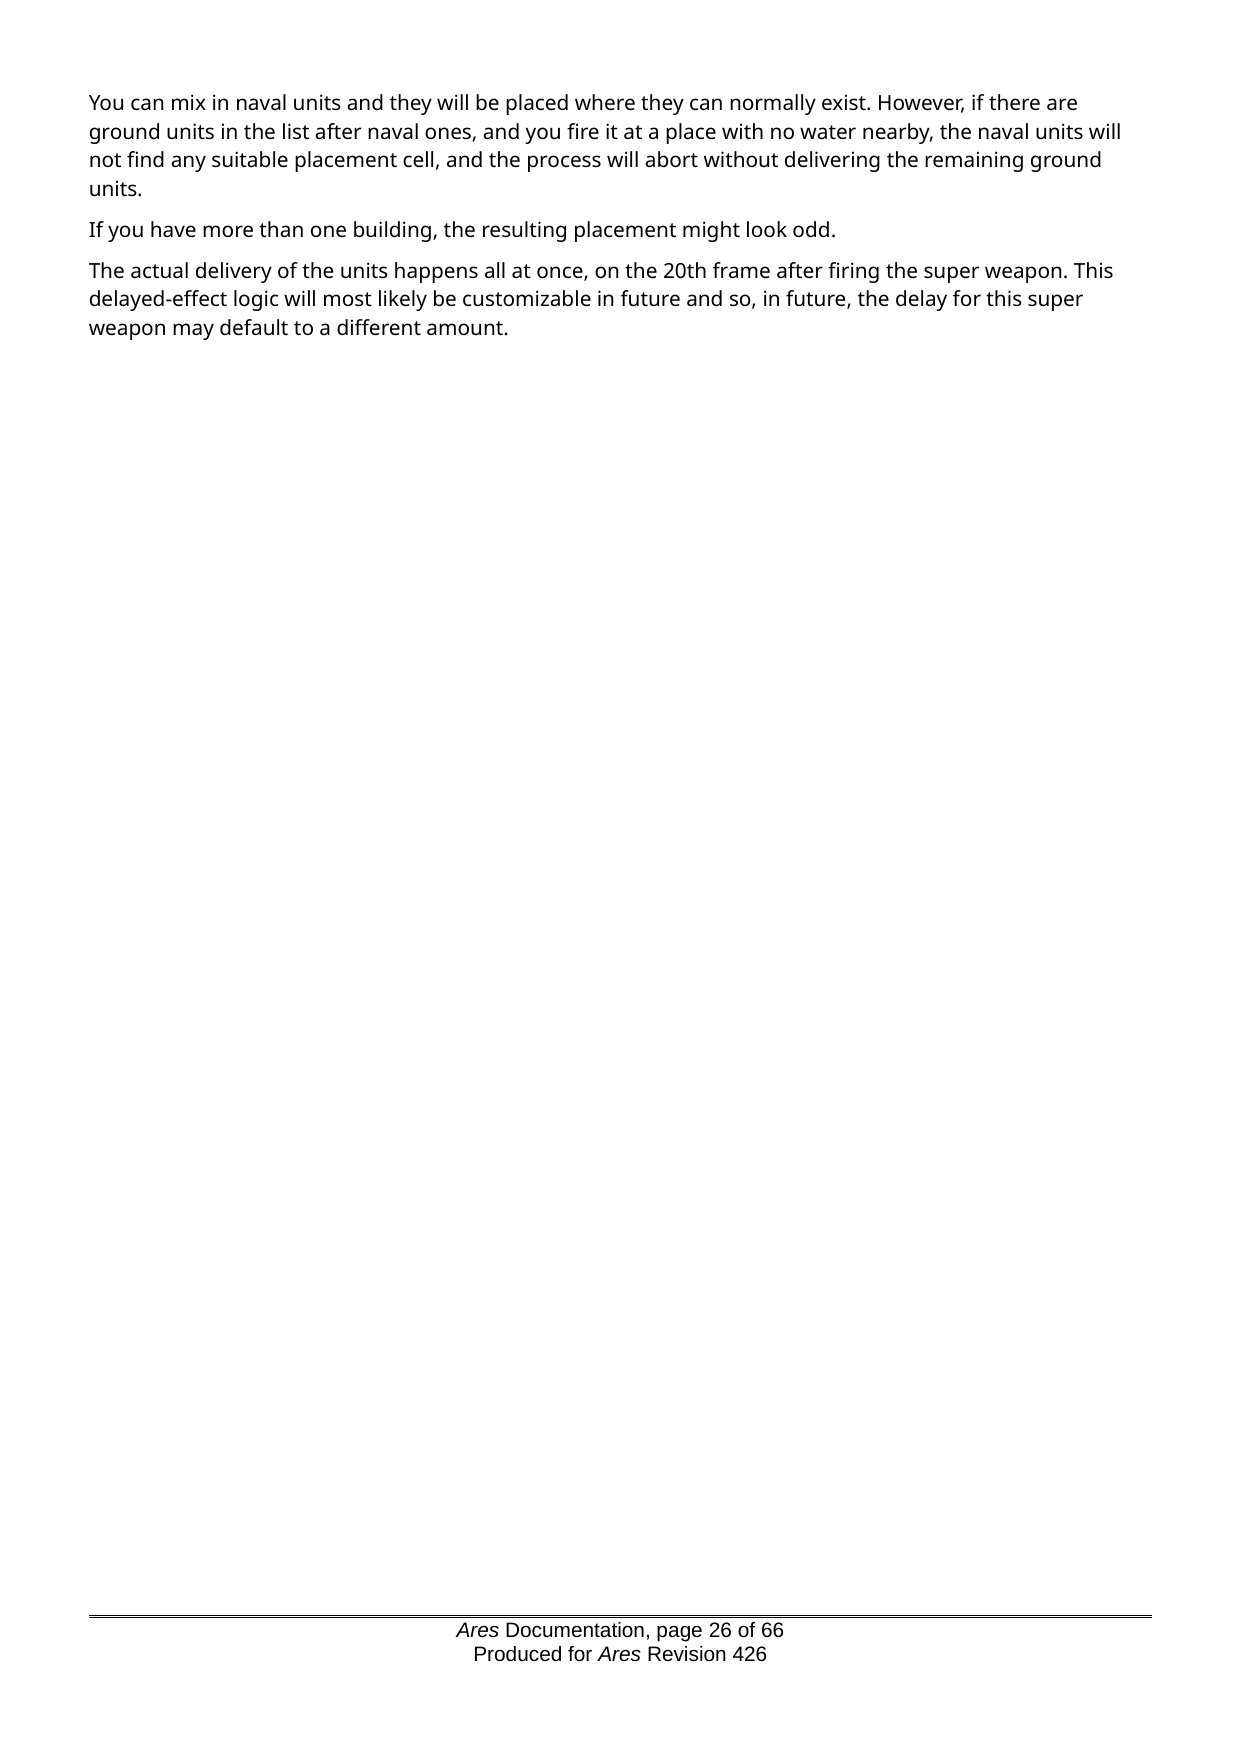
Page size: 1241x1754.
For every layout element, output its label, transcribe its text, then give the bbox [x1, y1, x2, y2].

text You can mix in naval units and they will be placed where they can normally exist. However, if there are ground units in the list after naval ones, and you fire it at a place with no water nearby, the naval units will not find any suitable placement cell, and the process will abort without delivering the remaining ground units. [88, 88, 1152, 202]
text The actual delivery of the units happens all at once, on the 20th frame after firing the super weapon. This delayed-effect logic will most likely be customizable in future and so, in future, the delay for this super weapon may default to a different amount. [88, 256, 1152, 341]
text If you have more than one building, the resulting placement might look odd. [88, 215, 1152, 243]
